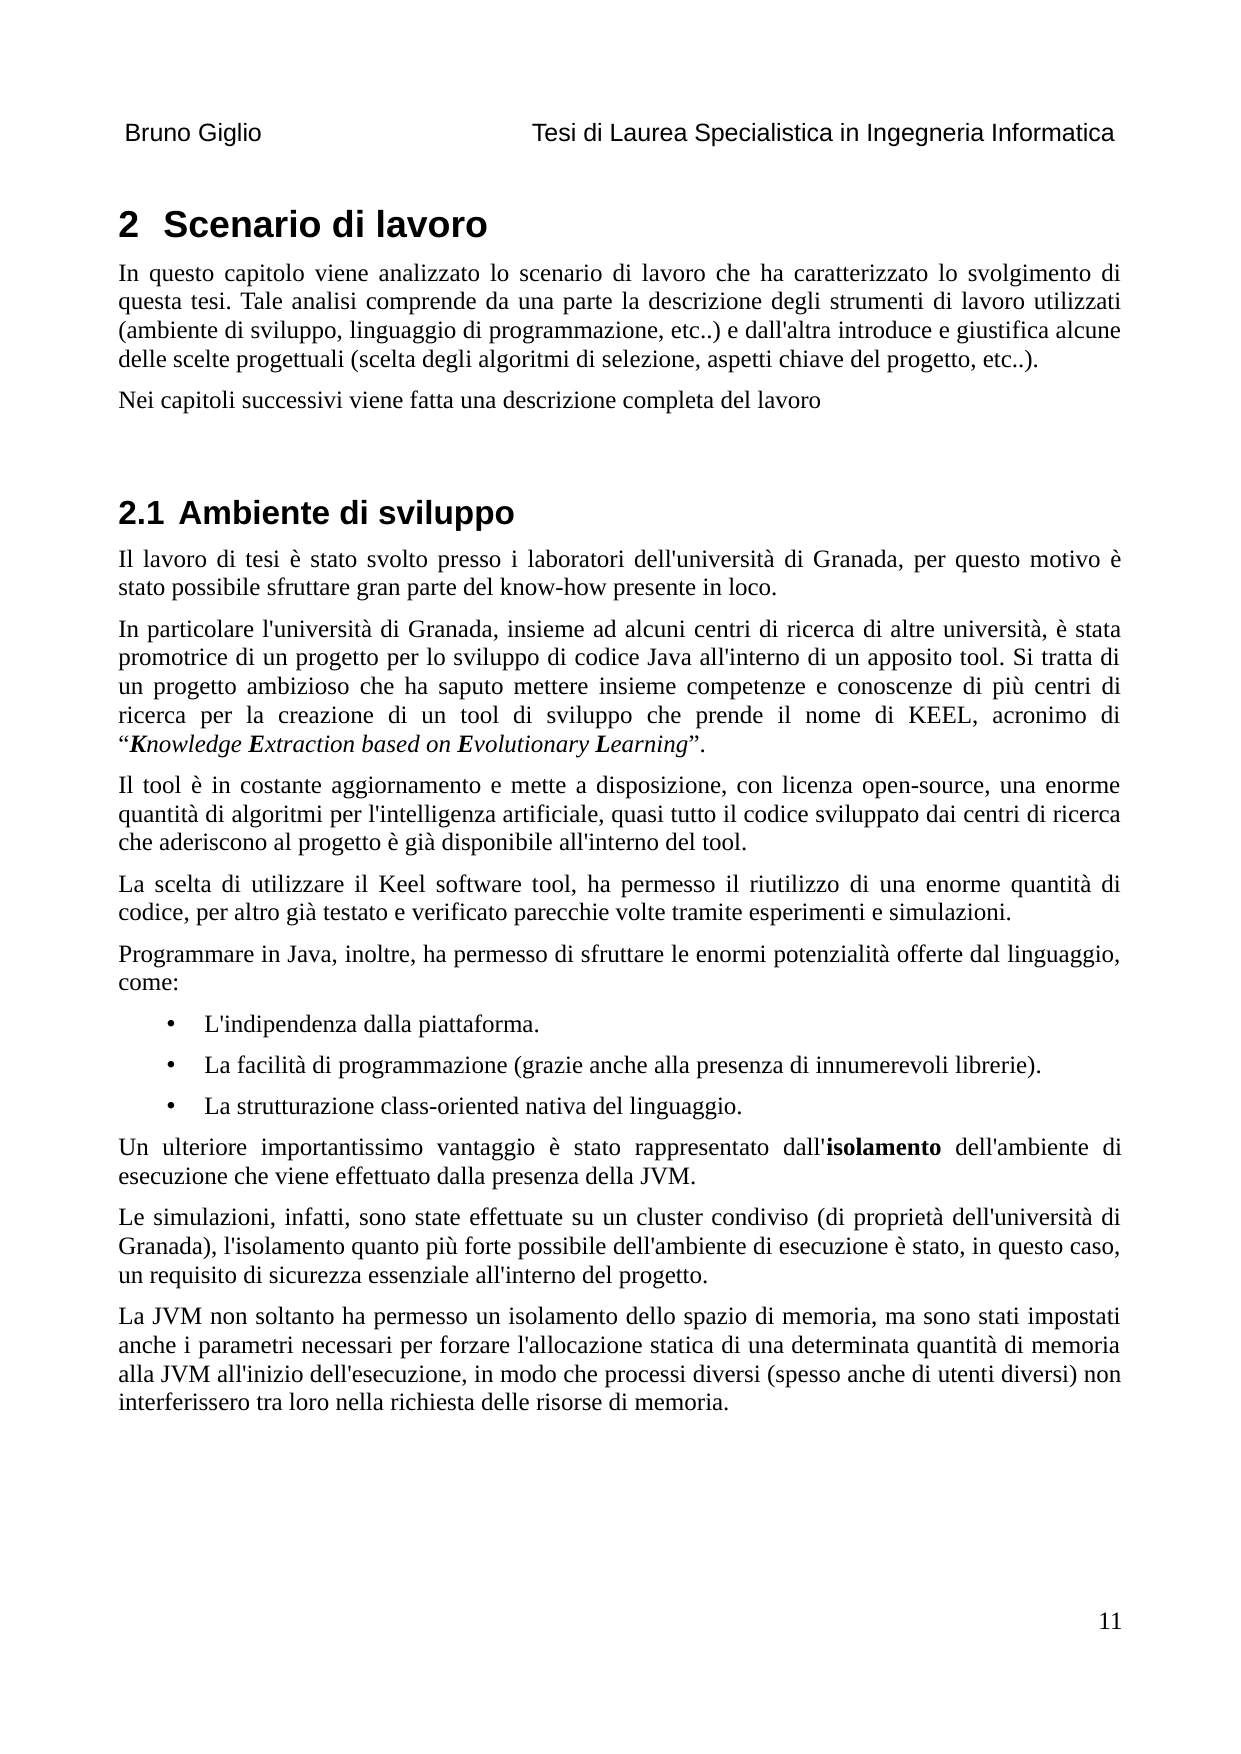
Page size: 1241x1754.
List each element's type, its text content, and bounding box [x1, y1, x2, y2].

subtitle Scenario di lavoro [118, 202, 1122, 245]
text La scelta di utilizzare il Keel software tool, ha permesso il riutilizzo di una enorme quantità di codice, per altro già testato e verificato parecchie volte tramite esperimenti e simulazioni. [118, 869, 1122, 926]
text In questo capitolo viene analizzato lo scenario di lavoro che ha caratterizzato lo svolgimento di questa tesi. Tale analisi comprende da una parte la descrizione degli strumenti di lavoro utilizzati (ambiente di sviluppo, linguaggio di programmazione, etc..) e dall'altra introduce e giustifica alcune delle scelte progettuali (scelta degli algoritmi di selezione, aspetti chiave del progetto, etc..). [118, 258, 1122, 373]
list L'indipendenza dalla piattaforma. [167, 1009, 1122, 1037]
text La JVM non soltanto ha permesso un isolamento dello spazio di memoria, ma sono stati impostati anche i parametri necessari per forzare l'allocazione statica di una determinata quantità di memoria alla JVM all'inizio dell'esecuzione, in modo che processi diversi (spesso anche di utenti diversi) non interferissero tra loro nella richiesta delle risorse di memoria. [118, 1301, 1122, 1416]
text Un ulteriore importantissimo vantaggio è stato rappresentato dall'isolamento dell'ambiente di esecuzione che viene effettuato dalla presenza della JVM. [118, 1132, 1122, 1190]
text Nei capitoli successivi viene fatta una descrizione completa del lavoro [118, 385, 1122, 414]
text Il lavoro di tesi è stato svolto presso i laboratori dell'università di Granada, per questo motivo è stato possibile sfruttare gran parte del know-how presente in loco. [118, 544, 1122, 601]
list La facilità di programmazione (grazie anche alla presenza di innumerevoli librerie). [167, 1050, 1122, 1079]
list La strutturazione class-oriented nativa del linguaggio. [167, 1091, 1122, 1120]
text Il tool è in costante aggiornamento e mette a disposizione, con licenza open-source, una enorme quantità di algoritmi per l'intelligenza artificiale, quasi tutto il codice sviluppato dai centri di ricerca che aderiscono al progetto è già disponibile all'interno del tool. [118, 770, 1122, 856]
text Le simulazioni, infatti, sono state effettuate su un cluster condiviso (di proprietà dell'università di Granada), l'isolamento quanto più forte possibile dell'ambiente di esecuzione è stato, in questo caso, un requisito di sicurezza essenziale all'interno del progetto. [118, 1202, 1122, 1289]
text In particolare l'università di Granada, insieme ad alcuni centri di ricerca di altre università, è stata promotrice di un progetto per lo sviluppo di codice Java all'interno di un apposito tool. Si tratta di un progetto ambizioso che ha saputo mettere insieme competenze e conoscenze di più centri di ricerca per la creazione di un tool di sviluppo che prende il nome di KEEL, acronimo di “Knowledge Extraction based on Evolutionary Learning”. [118, 614, 1122, 757]
text Programmare in Java, inoltre, ha permesso di sfruttare le enormi potenzialità offerte dal linguaggio, come: [118, 939, 1122, 996]
subtitle Ambiente di sviluppo [118, 493, 1122, 531]
